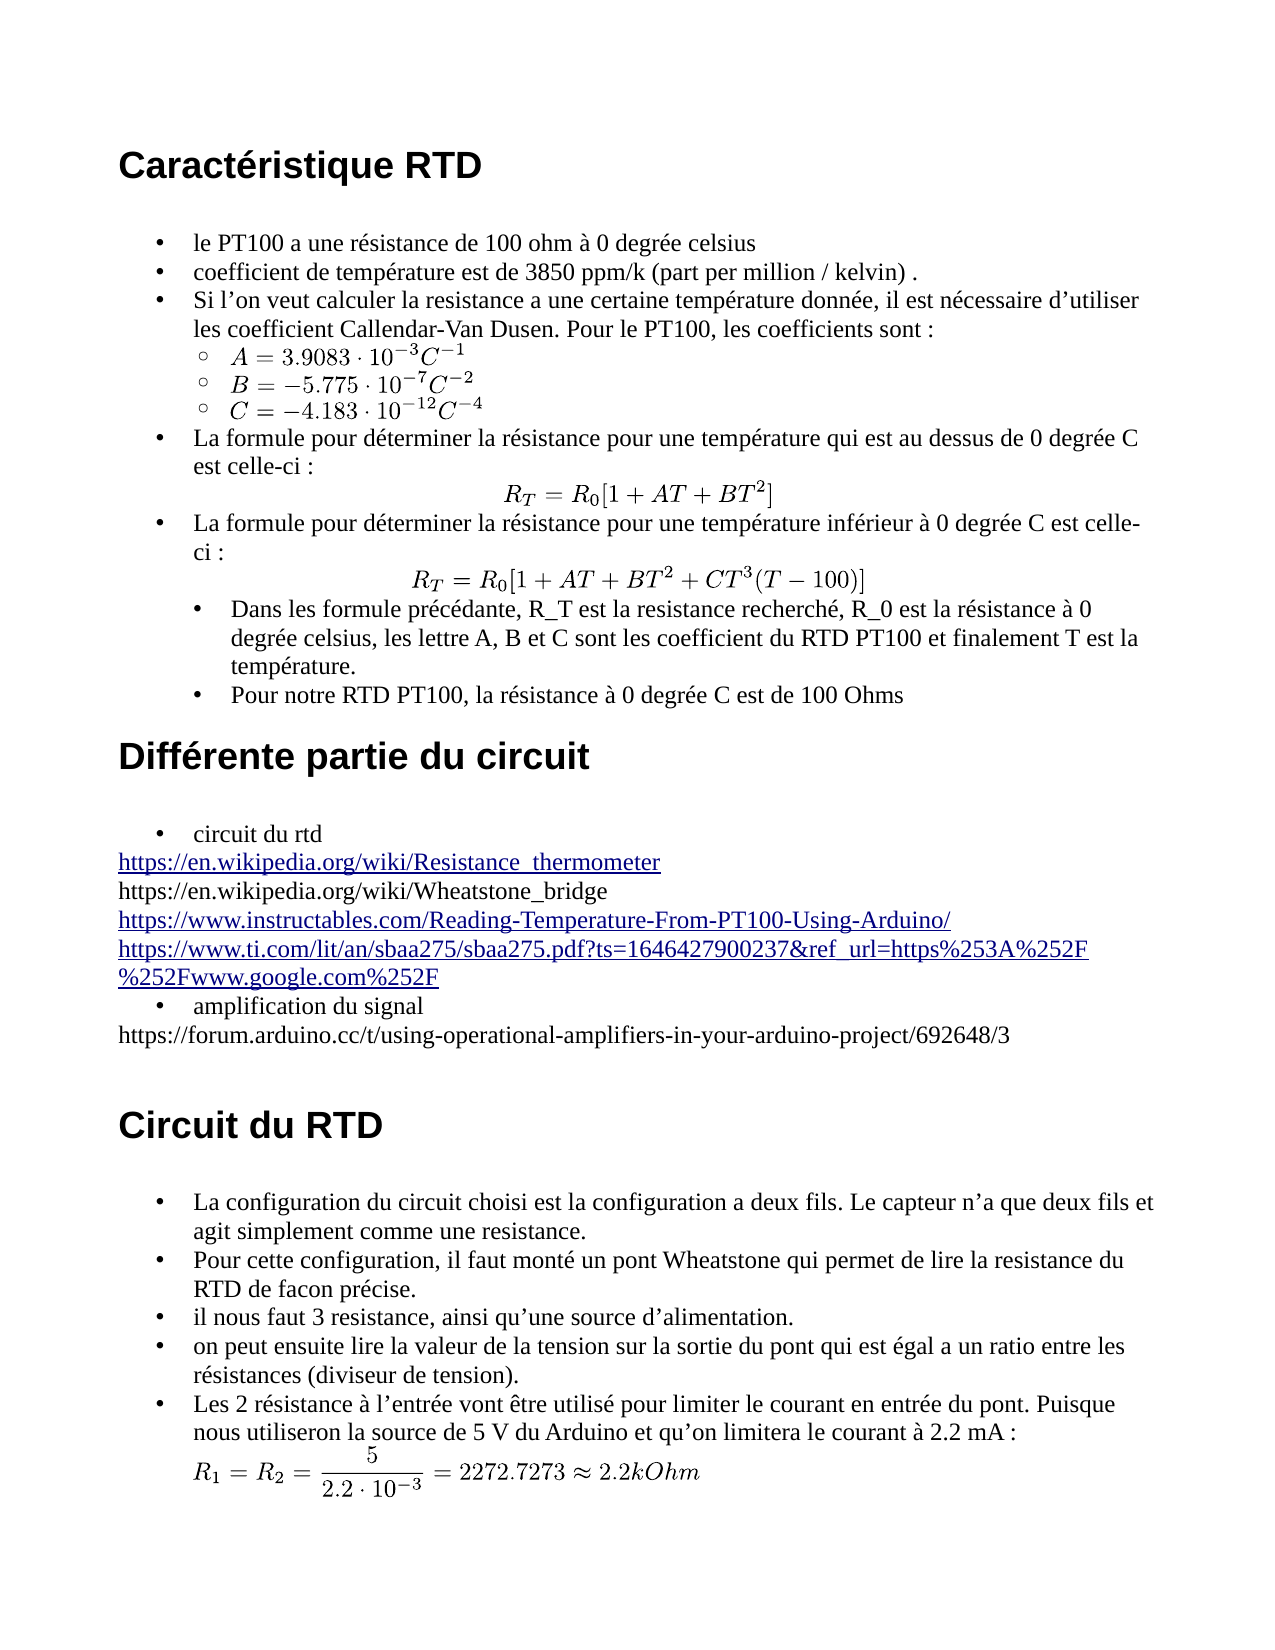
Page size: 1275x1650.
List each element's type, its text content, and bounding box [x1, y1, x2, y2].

list La configuration du circuit choisi est la configuration a deux fils. Le capteur n’a que deux fils et agit simplement comme une resistance. [156, 1187, 1157, 1245]
text https://forum.arduino.cc/t/using-operational-amplifiers-in-your-arduino-project/692648/3 [118, 1020, 1157, 1049]
list circuit du rtd [156, 819, 1157, 847]
subtitle Différente partie du circuit [118, 734, 1157, 777]
list La formule pour déterminer la résistance pour une température inférieur à 0 degrée C est celle-ci : [156, 508, 1157, 566]
list Si l’on veut calculer la resistance a une certaine température donnée, il est nécessaire d’utiliser les coefficient Callendar-Van Dusen. Pour le PT100, les coefficients sont : [156, 286, 1157, 343]
list La formule pour déterminer la résistance pour une température qui est au dessus de 0 degrée C est celle-ci : [156, 423, 1157, 480]
list Pour cette configuration, il faut monté un pont Wheatstone qui permet de lire la resistance du RTD de facon précise. [156, 1245, 1157, 1302]
list amplification du signal [156, 991, 1157, 1020]
text https://www.instructables.com/Reading-Temperature-From-PT100-Using-Arduino/ [118, 905, 1157, 934]
list coefficient de température est de 3850 ppm/k (part per million / kelvin) . [156, 257, 1157, 286]
subtitle Circuit du RTD [118, 1102, 1157, 1146]
subtitle Caractéristique RTD [118, 143, 1157, 187]
text https://www.ti.com/lit/an/sbaa275/sbaa275.pdf?ts=1646427900237&ref_url=https%253A%252F%252Fwww.google.com%252F [118, 934, 1157, 991]
list le PT100 a une résistance de 100 ohm à 0 degrée celsius [156, 228, 1157, 257]
list on peut ensuite lire la valeur de la tension sur la sortie du pont qui est égal a un ratio entre les résistances (diviseur de tension). [156, 1331, 1157, 1389]
list il nous faut 3 resistance, ainsi qu’une source d’alimentation. [156, 1302, 1157, 1331]
text https://en.wikipedia.org/wiki/Resistance_thermometer [118, 847, 1157, 876]
list Les 2 résistance à l’entrée vont être utilisé pour limiter le courant en entrée du pont. Puisque nous utiliseron la source de 5 V du Arduino et qu’on limitera le courant à 2.2 mA : [156, 1389, 1157, 1446]
list Pour notre RTD PT100, la résistance à 0 degrée C est de 100 Ohms [193, 680, 1157, 709]
text https://en.wikipedia.org/wiki/Wheatstone_bridge [118, 876, 1157, 905]
list Dans les formule précédante, R_T est la resistance recherché, R_0 est la résistance à 0 degrée celsius, les lettre A, B et C sont les coefficient du RTD PT100 et finalement T est la température. [193, 594, 1157, 680]
